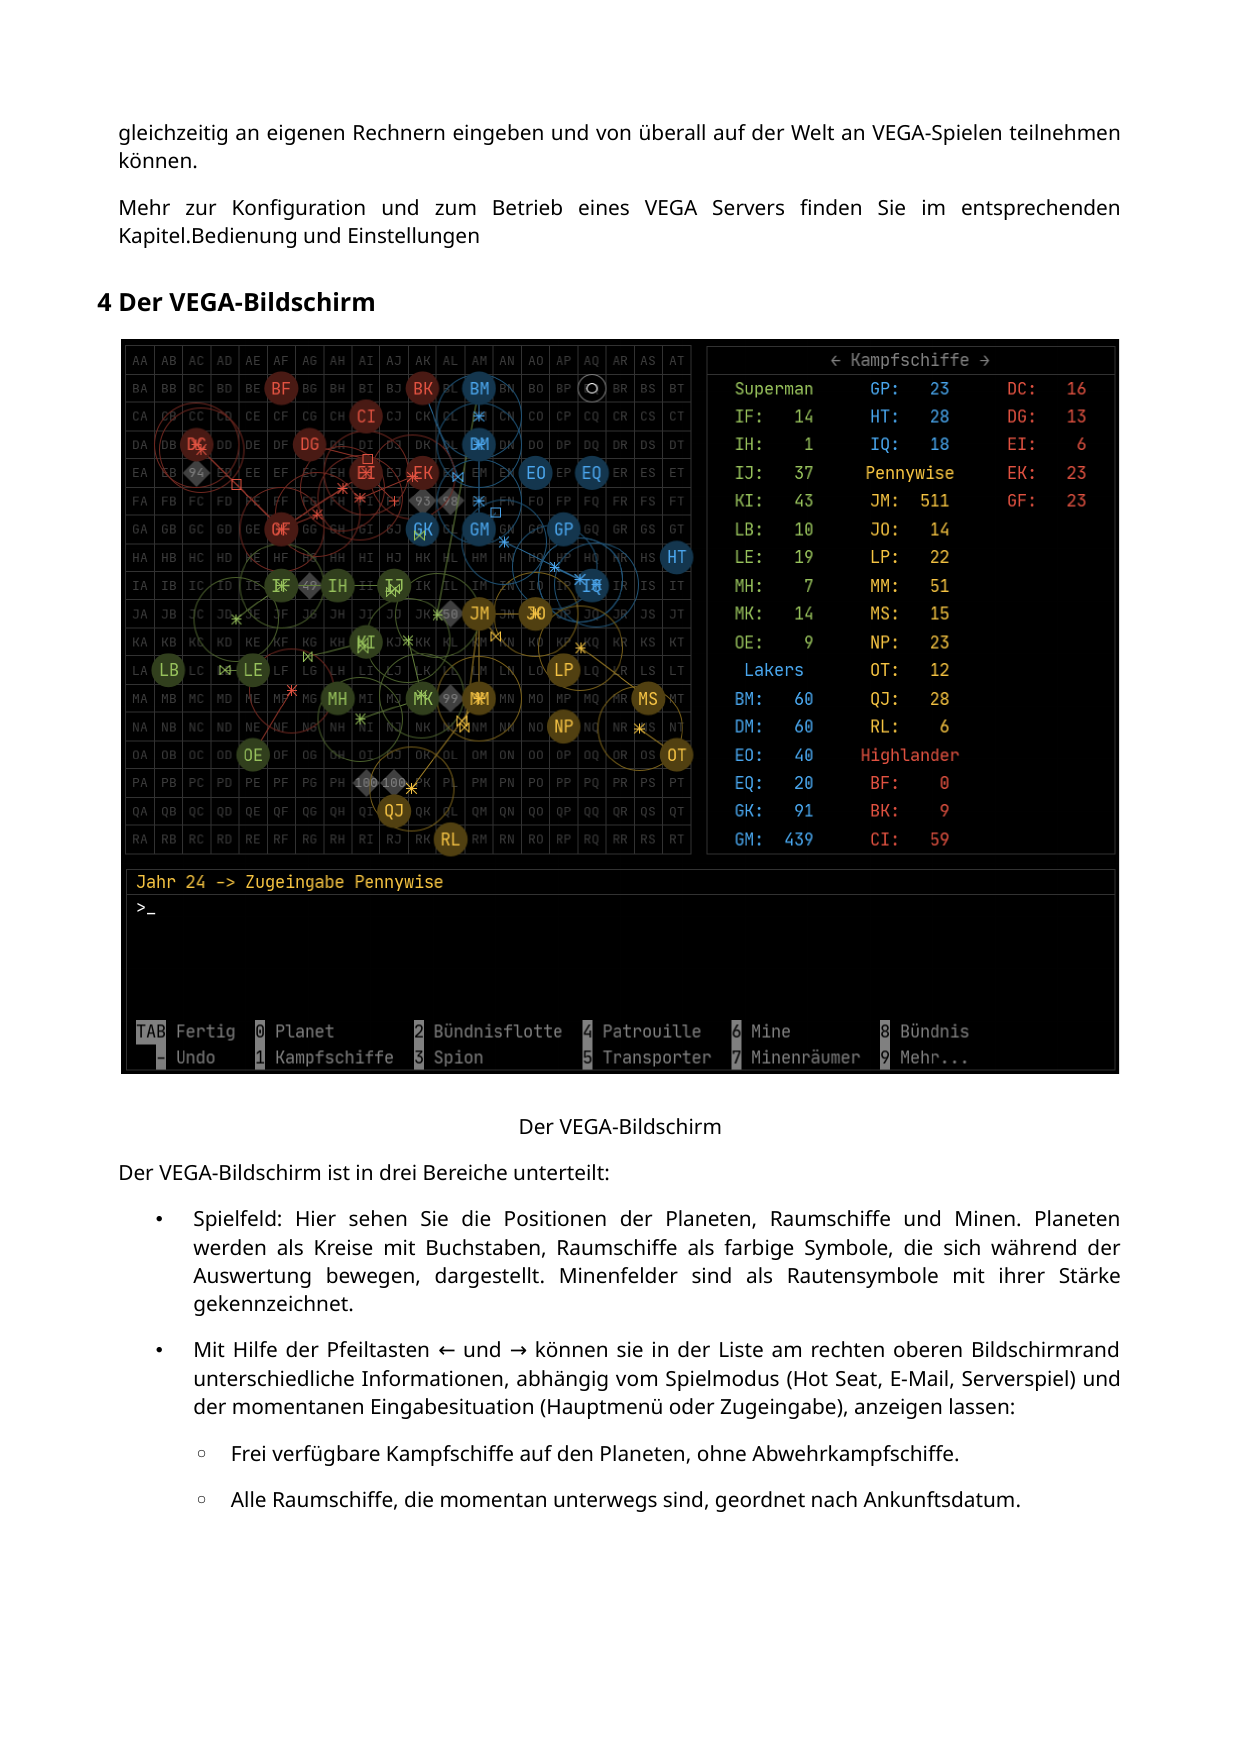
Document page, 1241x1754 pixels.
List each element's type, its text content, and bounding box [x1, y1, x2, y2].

list Alle Raumschiffe, die momentan unterwegs sind, geordnet nach Ankunftsdatum. [193, 1485, 1122, 1513]
text gleichzeitig an eigenen Rechnern eingeben und von überall auf der Welt an VEGA-Spielen teilnehmen können. [118, 118, 1122, 175]
list Frei verfügbare Kampfschiffe auf den Planeten, ohne Abwehrkampfschiffe. [193, 1439, 1122, 1467]
list Spielfeld: Hier sehen Sie die Positionen der Planeten, Raumschiffe und Minen. Planeten werden als Kreise mit Buchstaben, Raumschiffe als farbige Symbole, die sich während der Auswertung bewegen, dargestellt. Minenfelder sind als Rautensymbole mit ihrer Stärke gekennzeichnet. [156, 1204, 1122, 1318]
text Mehr zur Konfiguration und zum Betrieb eines VEGA Servers finden Sie im entsprechenden Kapitel.Bedienung und Einstellungen [118, 193, 1122, 249]
subtitle Der VEGA-Bildschirm [118, 285, 1122, 319]
picture [121, 339, 1120, 1074]
list Mit Hilfe der Pfeiltasten ← und → können sie in der Liste am rechten oberen Bildschirmrand unterschiedliche Informationen, abhängig vom Spielmodus (Hot Seat, E-Mail, Serverspiel) und der momentanen Eingabesituation (Hauptmenü oder Zugeingabe), anzeigen lassen: [156, 1336, 1122, 1421]
text Der VEGA-Bildschirm ist in drei Bereiche unterteilt: [118, 1158, 1122, 1186]
text Der VEGA-Bildschirm [118, 1074, 1122, 1140]
